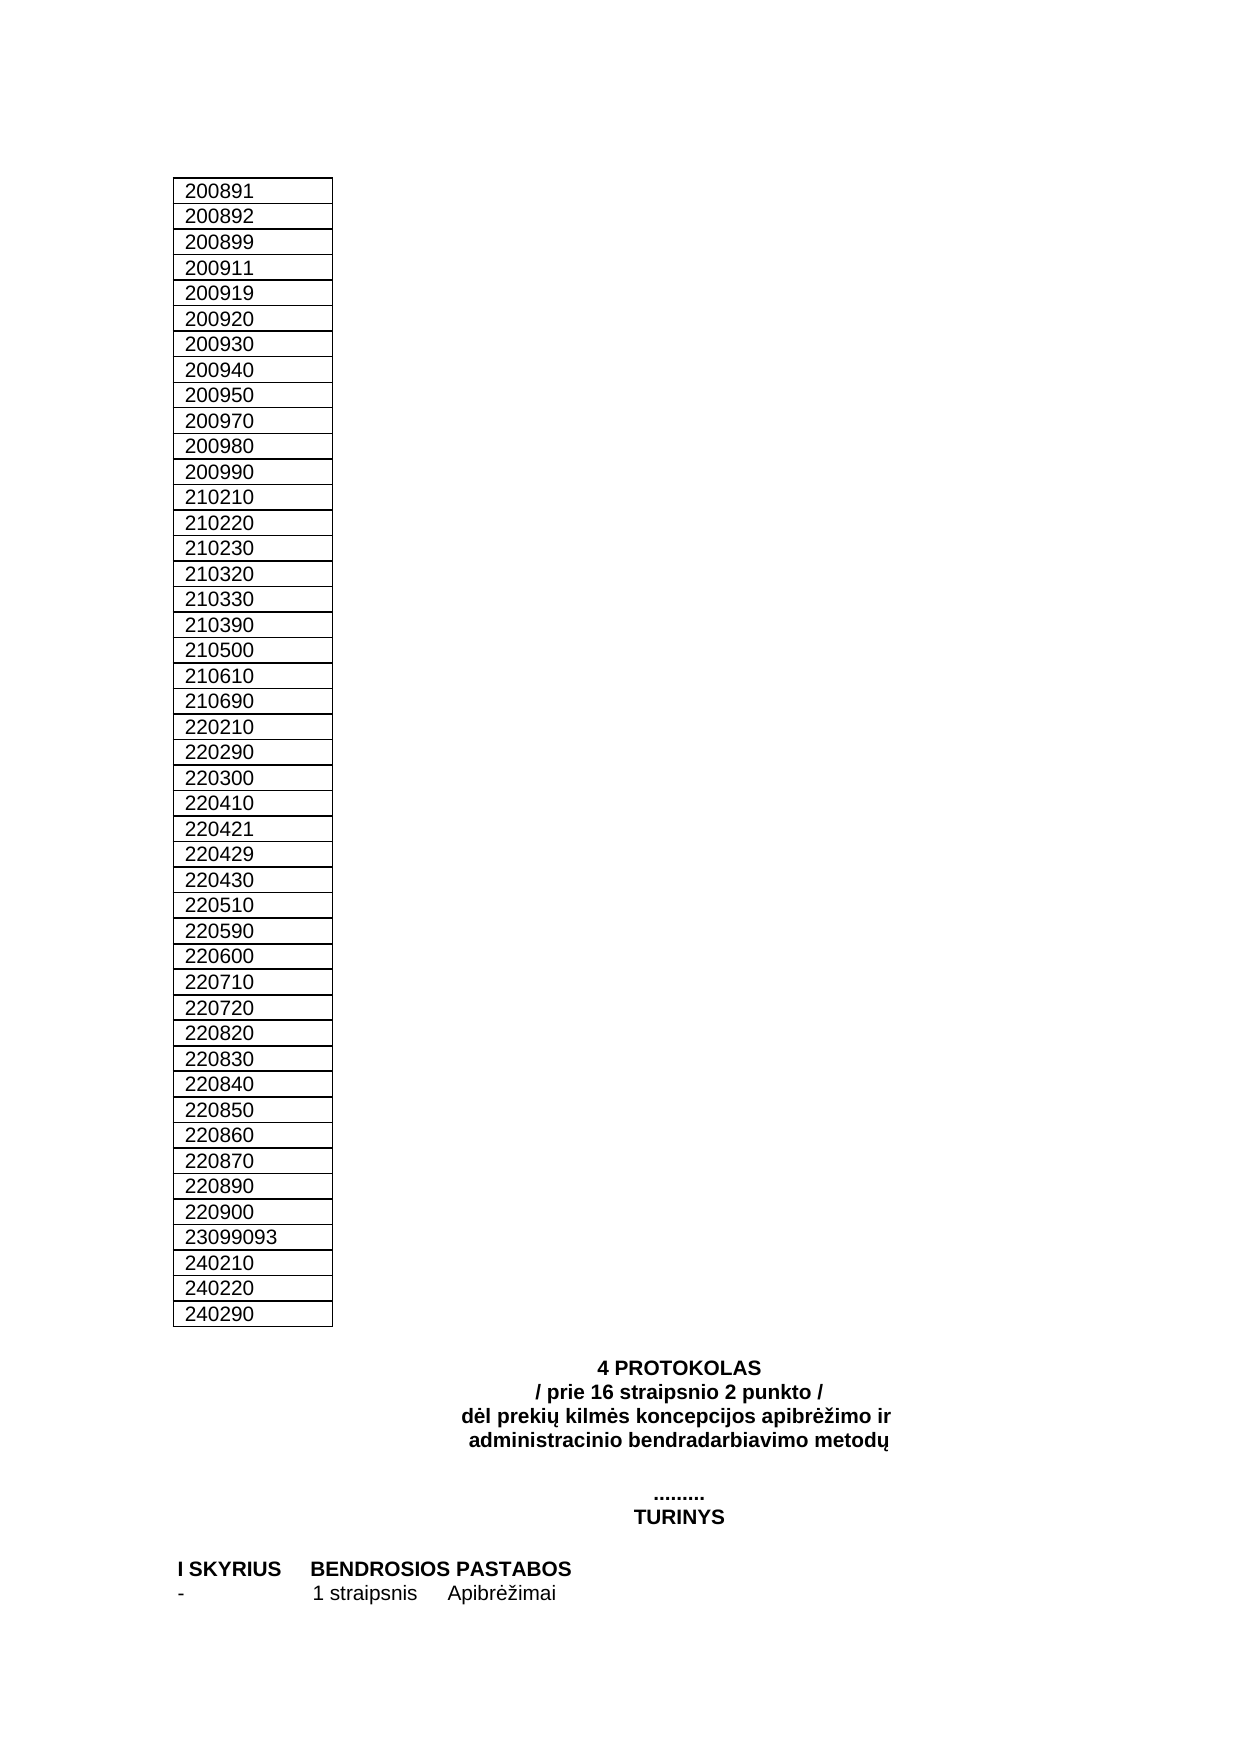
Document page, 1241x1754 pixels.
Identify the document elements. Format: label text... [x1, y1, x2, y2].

table_cell 220830 [174, 1047, 332, 1070]
text administracinio bendradarbiavimo metodų [177, 1428, 1181, 1452]
table_cell [347, 1045, 406, 1070]
table_cell [333, 433, 347, 458]
table_cell [333, 203, 347, 228]
table_cell [347, 1121, 406, 1147]
table_cell 220710 [174, 970, 332, 994]
table_cell 220210 [174, 715, 332, 739]
table_cell 210230 [174, 536, 332, 560]
table_cell [347, 433, 406, 458]
table_cell [333, 1300, 347, 1326]
table_cell 220600 [174, 945, 332, 968]
table_cell [347, 841, 406, 866]
table_cell 200990 [174, 460, 332, 483]
table_cell [333, 943, 347, 968]
table_cell [333, 586, 347, 611]
table_cell [347, 790, 406, 815]
table_cell [333, 662, 347, 688]
table_cell [333, 177, 347, 203]
table_cell [333, 764, 347, 790]
table_cell [347, 866, 406, 892]
table_cell [347, 560, 406, 586]
table_cell [333, 407, 347, 432]
table_cell [333, 254, 347, 279]
table_cell [347, 892, 406, 917]
table_cell 220300 [174, 766, 332, 790]
table_cell [333, 509, 347, 534]
text dėl prekių kilmės koncepcijos apibrėžimo ir [177, 1404, 1181, 1428]
table_cell [333, 994, 347, 1019]
table_cell [333, 381, 347, 407]
table_cell [333, 356, 347, 381]
table_cell [333, 841, 347, 866]
table_cell [333, 739, 347, 764]
table_cell [347, 968, 406, 994]
table_cell 220890 [174, 1174, 332, 1198]
table_cell [333, 1019, 347, 1045]
table_cell 210500 [174, 638, 332, 662]
table_cell [333, 713, 347, 739]
table_cell 220720 [174, 996, 332, 1019]
table_cell [333, 1275, 347, 1300]
text / prie 16 straipsnio 2 punkto / [177, 1380, 1181, 1404]
table_cell [347, 611, 406, 637]
table_cell [347, 279, 406, 305]
table_cell [333, 1147, 347, 1172]
table_cell [347, 1147, 406, 1172]
table_cell [347, 484, 406, 509]
table_cell [347, 1019, 406, 1045]
table_cell [333, 1198, 347, 1223]
table_cell 200911 [174, 255, 332, 279]
table_cell [347, 535, 406, 560]
table_cell 210390 [174, 613, 332, 637]
table_cell [333, 637, 347, 662]
table_cell [333, 458, 347, 483]
table_cell [333, 330, 347, 356]
table_cell [347, 381, 406, 407]
table_cell 23099093 [174, 1225, 332, 1249]
table_cell [333, 790, 347, 815]
table_cell [333, 1121, 347, 1147]
table_cell [333, 1249, 347, 1274]
table_cell [347, 1224, 406, 1249]
table_cell [347, 177, 406, 203]
text TURINYS [177, 1504, 1181, 1528]
table_cell 200892 [174, 204, 332, 228]
table_cell 220421 [174, 817, 332, 841]
table_cell 220900 [174, 1200, 332, 1223]
table_cell 200980 [174, 434, 332, 458]
table_cell 210210 [174, 485, 332, 509]
table_cell [347, 917, 406, 943]
table_cell 220410 [174, 791, 332, 815]
table_cell [347, 662, 406, 688]
table_cell [333, 1173, 347, 1198]
table_cell [333, 1096, 347, 1121]
table_cell 220860 [174, 1123, 332, 1147]
table_cell [347, 815, 406, 841]
table_cell 220840 [174, 1072, 332, 1096]
table_cell [333, 560, 347, 586]
table_cell 240290 [174, 1302, 332, 1326]
table_cell [347, 305, 406, 330]
table_cell [347, 1198, 406, 1223]
table_cell 220820 [174, 1021, 332, 1045]
table_cell [347, 254, 406, 279]
table_cell 220590 [174, 919, 332, 943]
table_cell [347, 1096, 406, 1121]
table_cell [347, 1070, 406, 1096]
table_cell 240220 [174, 1276, 332, 1300]
table_cell 210690 [174, 689, 332, 713]
table_cell [347, 739, 406, 764]
table_cell [333, 968, 347, 994]
table_cell [347, 509, 406, 534]
table_cell [333, 1070, 347, 1096]
table_cell [347, 356, 406, 381]
table_cell 200891 [174, 179, 332, 203]
table_cell 220429 [174, 842, 332, 866]
table_cell [347, 764, 406, 790]
table_cell 200899 [174, 230, 332, 254]
table_cell 200970 [174, 408, 332, 432]
table_cell 210220 [174, 511, 332, 534]
table_cell [333, 917, 347, 943]
table_cell 220850 [174, 1098, 332, 1121]
table_cell [347, 330, 406, 356]
table_cell 200940 [174, 357, 332, 381]
table_cell [347, 1275, 406, 1300]
table_cell [347, 713, 406, 739]
table_cell 220870 [174, 1149, 332, 1172]
text I SKYRIUS BENDROSIOS PASTABOS [177, 1557, 1181, 1581]
table_cell [333, 866, 347, 892]
table_cell [333, 892, 347, 917]
text ......... [177, 1481, 1181, 1504]
table_cell [347, 203, 406, 228]
table_cell 220430 [174, 868, 332, 892]
table_cell 200920 [174, 306, 332, 330]
table_cell [347, 586, 406, 611]
table_cell [333, 815, 347, 841]
table_cell [347, 407, 406, 432]
table_cell 240210 [174, 1251, 332, 1274]
table_cell 200950 [174, 383, 332, 407]
table_cell [333, 305, 347, 330]
text - 1 straipsnis Apibrėžimai [177, 1581, 1181, 1605]
table_cell 210330 [174, 587, 332, 611]
table_cell [333, 1045, 347, 1070]
table_cell [333, 611, 347, 637]
table_cell 210610 [174, 664, 332, 688]
table_cell [333, 1224, 347, 1249]
table_cell [347, 228, 406, 254]
table_cell [333, 535, 347, 560]
table_cell [333, 228, 347, 254]
table_cell [333, 484, 347, 509]
table_cell 200919 [174, 281, 332, 305]
table_cell [347, 1249, 406, 1274]
table_cell [347, 1173, 406, 1198]
table_cell [347, 943, 406, 968]
table_cell 200930 [174, 332, 332, 356]
table_cell [333, 688, 347, 713]
table_cell 220290 [174, 740, 332, 764]
table_cell [347, 688, 406, 713]
table_cell [347, 1300, 406, 1326]
table_cell 220510 [174, 893, 332, 917]
table_cell 210320 [174, 562, 332, 586]
table_cell [333, 279, 347, 305]
table_cell [347, 458, 406, 483]
table_cell [347, 637, 406, 662]
text 4 PROTOKOLAS [177, 1356, 1181, 1380]
table_cell [347, 994, 406, 1019]
